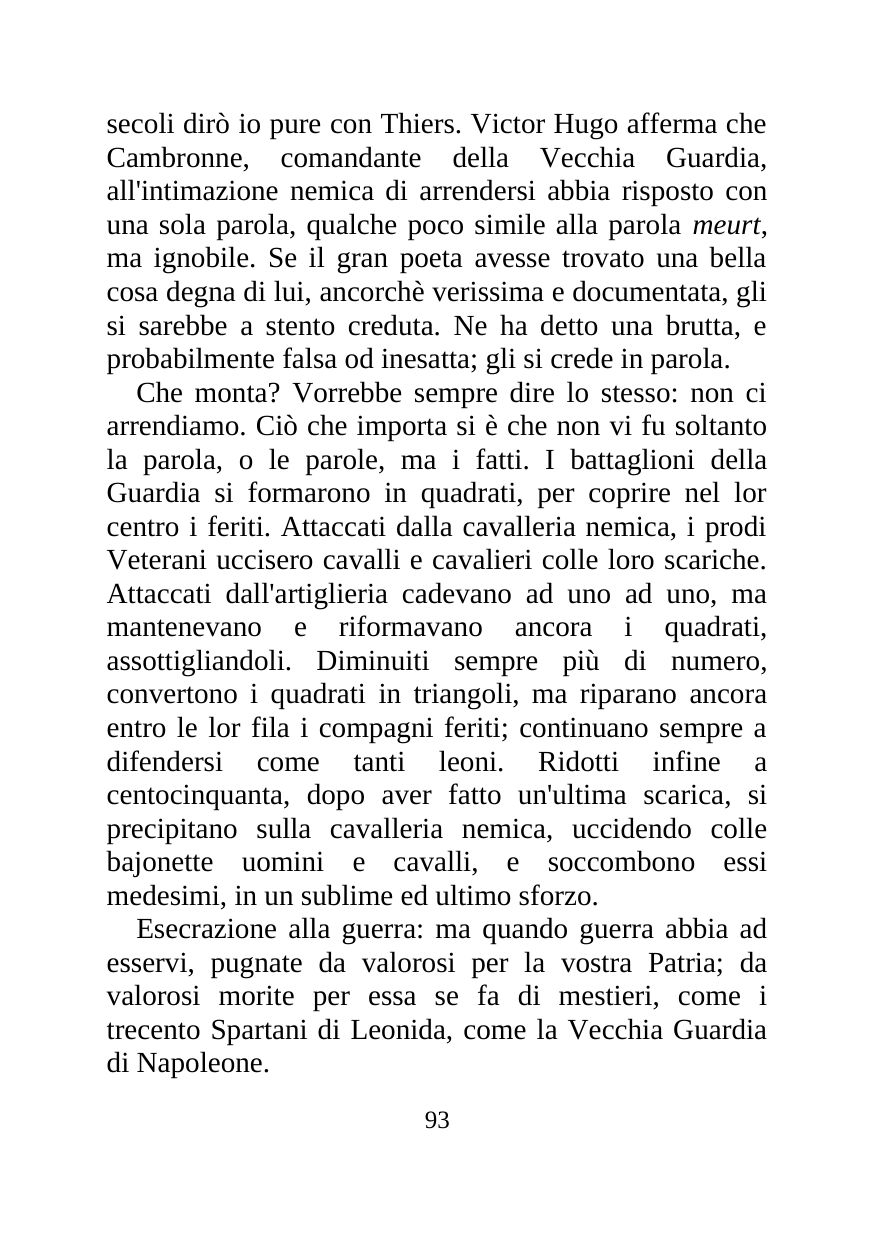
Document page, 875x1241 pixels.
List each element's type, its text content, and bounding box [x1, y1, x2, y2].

text Che monta? Vorrebbe sempre dire lo stesso: non ci arrendiamo. Ciò che importa si è che non vi fu soltanto la parola, o le parole, ma i fatti. I battaglioni della Guardia si formarono in quadrati, per coprire nel lor centro i feriti. Attaccati dalla cavalleria nemica, i prodi Veterani uccisero cavalli e cavalieri colle loro scariche. Attaccati dall'artiglieria cadevano ad uno ad uno, ma mantenevano e riformavano ancora i quadrati, assottigliandoli. Diminuiti sempre più di numero, convertono i quadrati in triangoli, ma riparano ancora entro le lor fila i compagni feriti; continuano sempre a difendersi come tanti leoni. Ridotti infine a centocinquanta, dopo aver fatto un'ultima scarica, si precipitano sulla cavalleria nemica, uccidendo colle bajonette uomini e cavalli, e soccombono essi medesimi, in un sublime ed ultimo sforzo. [106, 375, 768, 911]
text Esecrazione alla guerra: ma quando guerra abbia ad esservi, pugnate da valorosi per la vostra Patria; da valorosi morite per essa se fa di mestieri, come i trecento Spartani di Leonida, come la Vecchia Guardia di Napoleone. [106, 911, 768, 1079]
text secoli dirò io pure con Thiers. Victor Hugo afferma che Cambronne, comandante della Vecchia Guardia, all'intimazione nemica di arrendersi abbia risposto con una sola parola, qualche poco simile alla parola meurt, ma ignobile. Se il gran poeta avesse trovato una bella cosa degna di lui, ancorchè verissima e documentata, gli si sarebbe a stento creduta. Ne ha detto una brutta, e probabilmente falsa od inesatta; gli si crede in parola. [106, 106, 768, 375]
